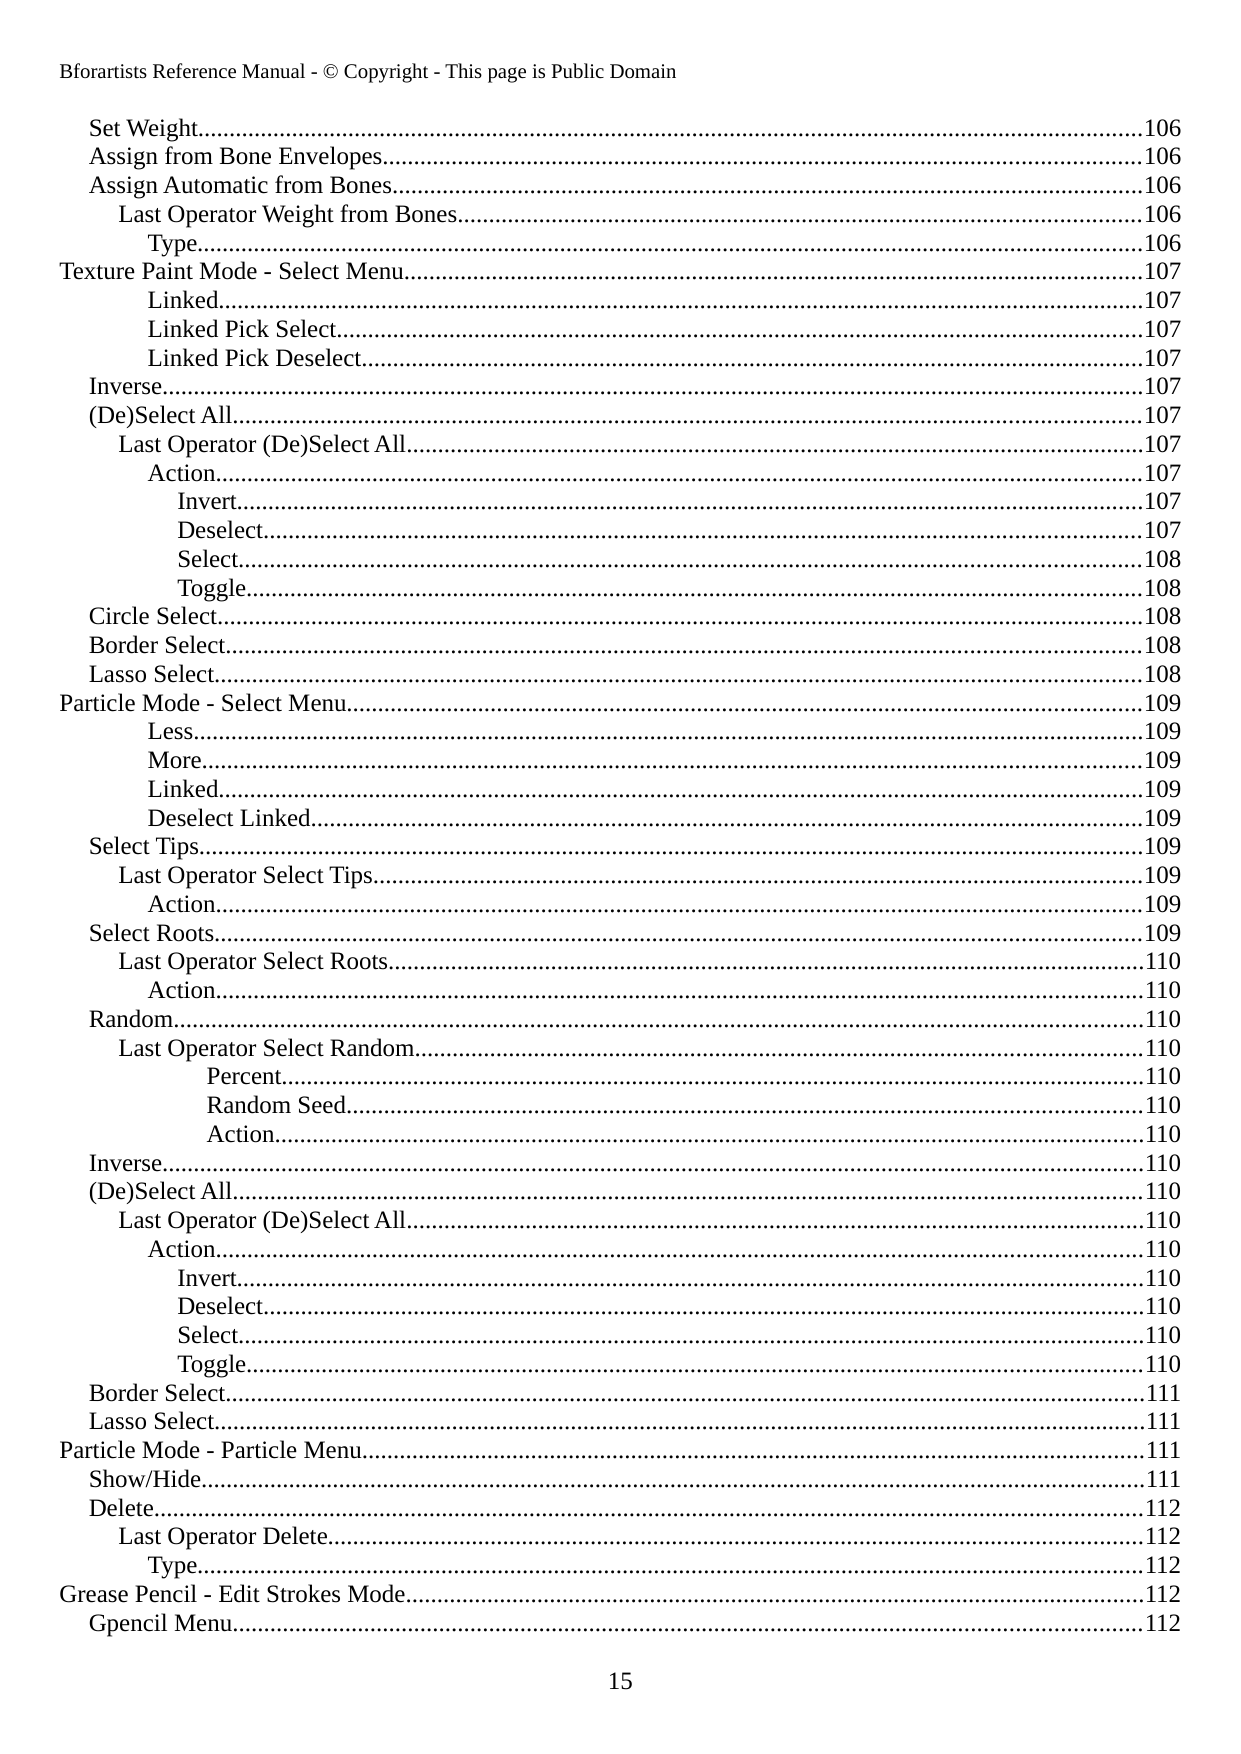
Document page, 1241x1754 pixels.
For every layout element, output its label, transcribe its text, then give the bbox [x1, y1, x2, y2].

text Border Select 108 [88, 630, 1181, 659]
text Action 110 [147, 1234, 1181, 1263]
text Set Weight 106 [88, 113, 1181, 141]
text Action 107 [147, 458, 1181, 486]
text Lasso Select 111 [88, 1406, 1181, 1435]
text (De)Select All 110 [88, 1176, 1181, 1205]
text Last Operator Delete 112 [118, 1521, 1181, 1550]
text Select Roots 109 [88, 918, 1181, 946]
text Inverse 110 [88, 1148, 1181, 1176]
text Invert 110 [177, 1263, 1181, 1291]
text Random 110 [88, 1004, 1181, 1033]
text Action 109 [147, 889, 1181, 918]
text Lasso Select 108 [88, 659, 1181, 688]
text Toggle 110 [177, 1349, 1181, 1378]
text Last Operator (De)Select All 110 [118, 1205, 1181, 1234]
text Select 110 [177, 1320, 1181, 1349]
text Action 110 [206, 1119, 1181, 1148]
text Linked 109 [147, 774, 1181, 803]
text Toggle 108 [177, 573, 1181, 601]
text Assign Automatic from Bones 106 [88, 170, 1181, 199]
text Last Operator Select Roots 110 [118, 946, 1181, 975]
text Circle Select 108 [88, 601, 1181, 630]
text Last Operator Select Tips 109 [118, 860, 1181, 889]
text Texture Paint Mode - Select Menu 107 [59, 256, 1181, 285]
text Last Operator Weight from Bones 106 [118, 199, 1181, 228]
text Grease Pencil - Edit Strokes Mode 112 [59, 1579, 1181, 1608]
text Random Seed 110 [206, 1090, 1181, 1119]
text Last Operator (De)Select All 107 [118, 429, 1181, 458]
text (De)Select All 107 [88, 400, 1181, 429]
text Deselect 110 [177, 1291, 1181, 1320]
text Select 108 [177, 544, 1181, 573]
text Action 110 [147, 975, 1181, 1004]
text Linked Pick Select 107 [147, 314, 1181, 343]
text Deselect Linked 109 [147, 803, 1181, 831]
text Gpencil Menu 112 [88, 1608, 1181, 1636]
text Linked 107 [147, 285, 1181, 314]
text Assign from Bone Envelopes 106 [88, 141, 1181, 170]
text Percent 110 [206, 1061, 1181, 1090]
text Delete 112 [88, 1493, 1181, 1521]
text Invert 107 [177, 486, 1181, 515]
text Particle Mode - Particle Menu 111 [59, 1435, 1181, 1464]
text Border Select 111 [88, 1378, 1181, 1406]
text Show/Hide 111 [88, 1464, 1181, 1493]
text Deselect 107 [177, 515, 1181, 544]
text Type 106 [147, 228, 1181, 256]
text Linked Pick Deselect 107 [147, 343, 1181, 371]
text Particle Mode - Select Menu 109 [59, 688, 1181, 716]
text Last Operator Select Random 110 [118, 1033, 1181, 1061]
text Type 112 [147, 1550, 1181, 1579]
text Inverse 107 [88, 371, 1181, 400]
text Select Tips 109 [88, 831, 1181, 860]
text More 109 [147, 745, 1181, 774]
text Less 109 [147, 716, 1181, 745]
